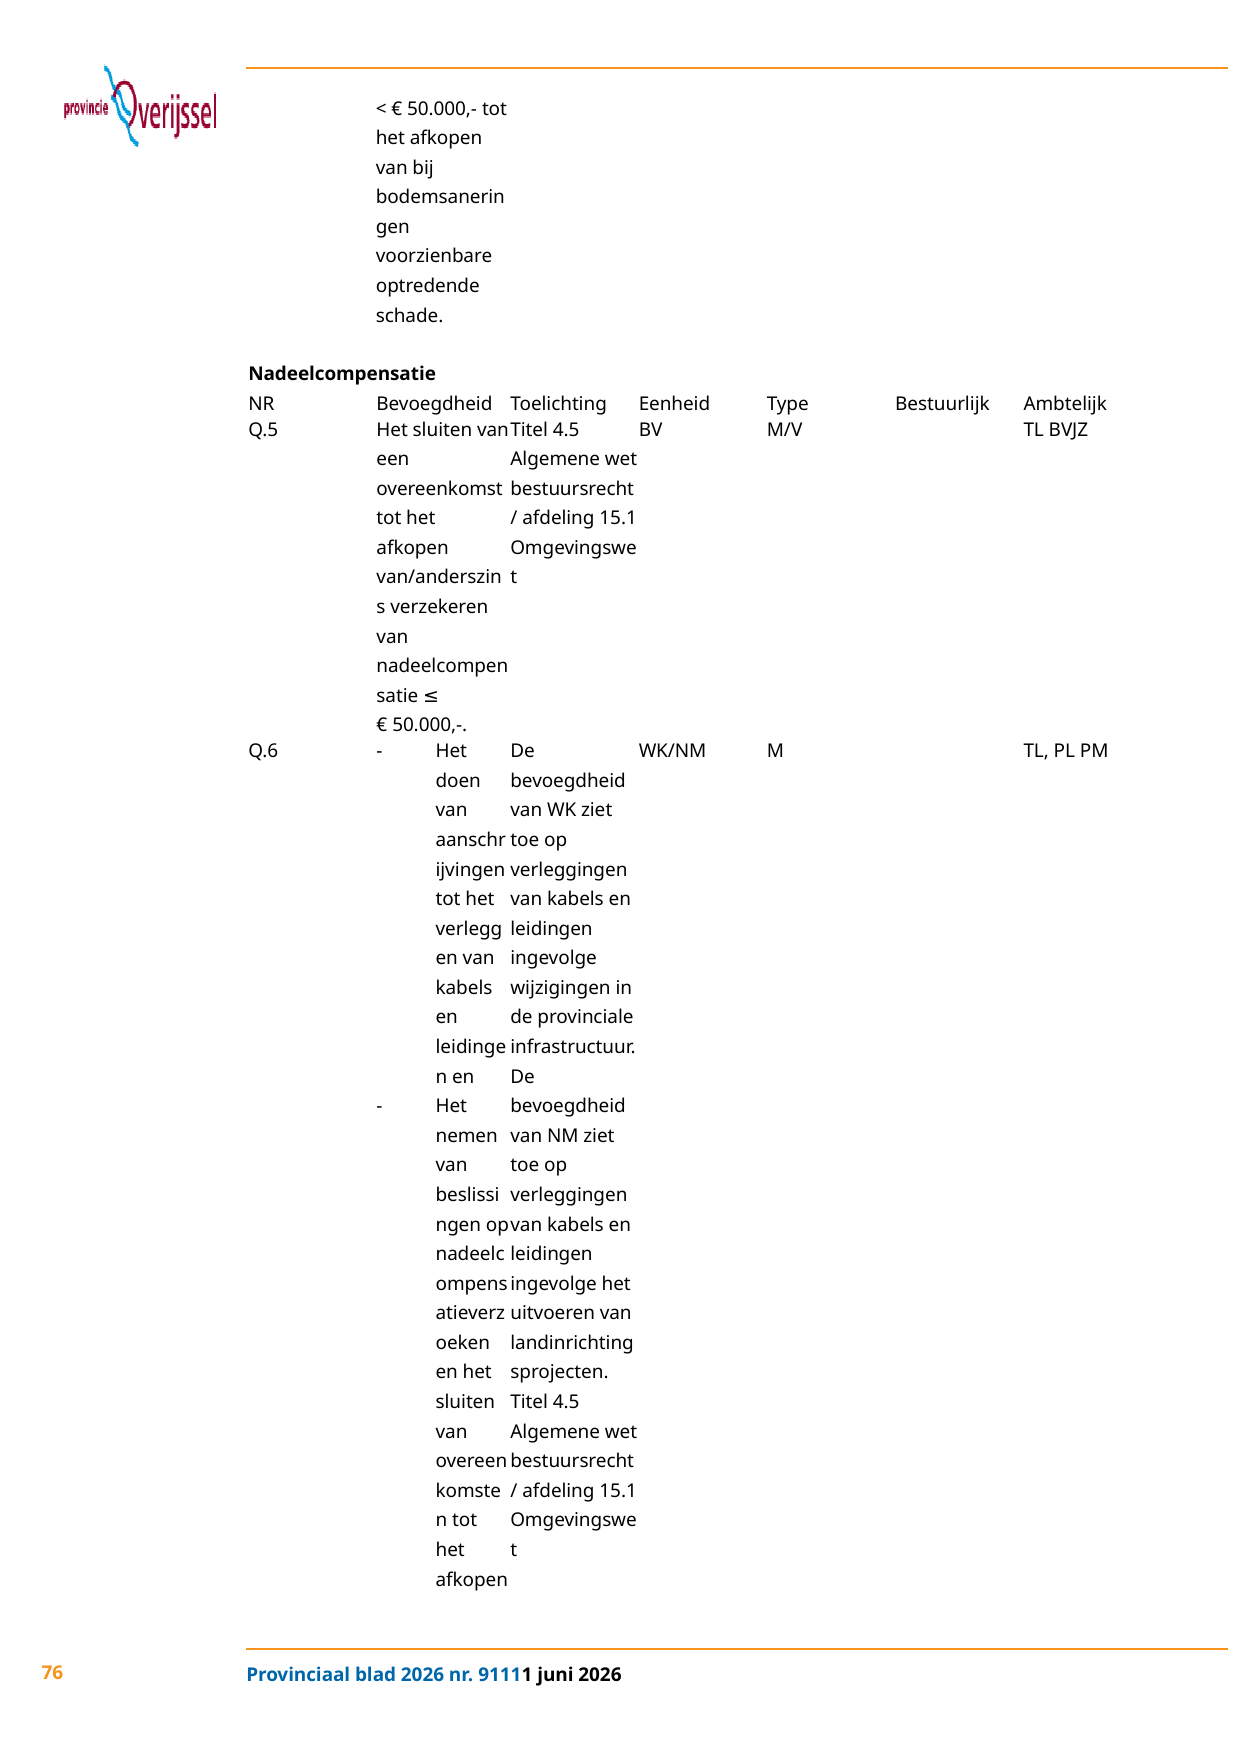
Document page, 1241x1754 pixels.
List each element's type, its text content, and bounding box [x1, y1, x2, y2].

table_cell [895, 416, 1023, 737]
table_header Toelichting [510, 390, 638, 416]
table_cell [514, 95, 642, 328]
table_header Bestuurlijk [895, 390, 1023, 416]
table_header Bevoegdheid [376, 390, 510, 416]
table_cell Het doen van aanschrijvingen tot het verleggen van kabels en leidingen en Het nemen van beslissingen op nadeelcompensatieverzoeken en het sluiten van overeenkomsten tot het afkopen [376, 738, 510, 1591]
table_cell < € 50.000,- tot het afkopen van bij bodemsaneringen voorzienbare optredende schade. [376, 95, 514, 328]
table_header NR [248, 390, 376, 416]
table_cell Q.6 [248, 738, 376, 1591]
picture [41, 47, 231, 172]
table_cell TL BVJZ [1023, 416, 1152, 737]
table_cell [897, 95, 1024, 328]
table_cell Titel 4.5 Algemene wet bestuursrecht/ afdeling 15.1 Omgevingswet [510, 416, 638, 737]
table_header Ambtelijk [1023, 390, 1152, 416]
table_cell Het sluiten van een overeenkomst tot het afkopen van/anderszins verzekeren van nadeelcompensatie ≤ € 50.000,-. [376, 416, 510, 737]
table_cell WK/NM [639, 738, 767, 1591]
table_header Type [767, 390, 895, 416]
table_cell Q.5 [248, 416, 376, 737]
table_cell TL, PL PM [1023, 738, 1152, 1591]
table_cell [769, 95, 897, 328]
table_cell [248, 95, 376, 328]
table_cell De bevoegdheid van WK ziet toe op verleggingen van kabels en leidingen ingevolge wijzigingen in de provinciale infrastructuur. De bevoegdheid van NM ziet toe op verleggingen van kabels en leidingen ingevolge het uitvoeren van landinrichtingsprojecten. Titel 4.5 Algemene wet bestuursrecht/ afdeling 15.1 Omgevingswet [510, 738, 638, 1591]
table_header Eenheid [639, 390, 767, 416]
table_cell BV [639, 416, 767, 737]
table_cell [1024, 95, 1152, 328]
text Nadeelcompensatie [248, 360, 1152, 386]
table_cell [642, 95, 769, 328]
table_cell [895, 738, 1023, 1591]
table_cell M/V [767, 416, 895, 737]
table_cell M [767, 738, 895, 1591]
